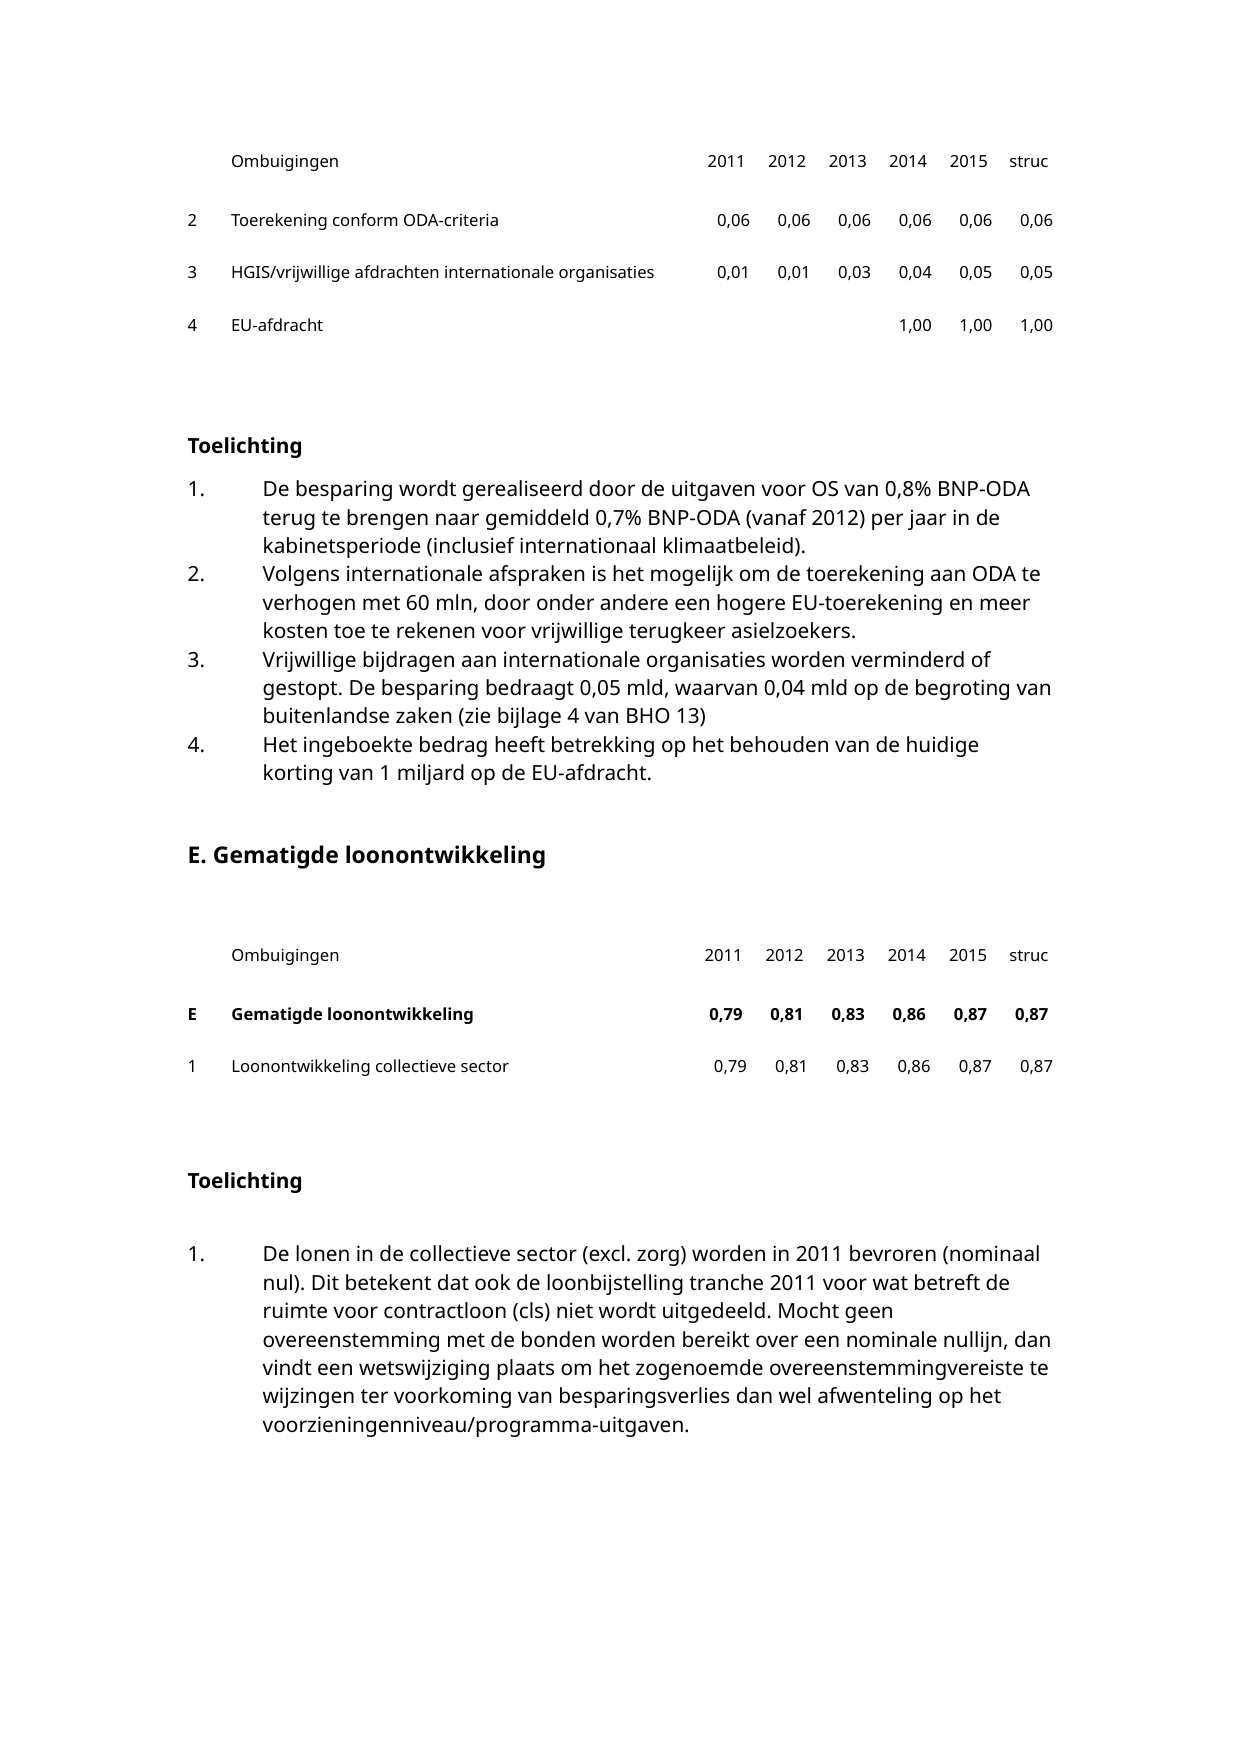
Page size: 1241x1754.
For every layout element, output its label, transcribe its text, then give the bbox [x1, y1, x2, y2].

table_cell 0,06 [689, 209, 750, 261]
table_cell HGIS/vrijwillige afdrachten internationale organisaties [231, 261, 689, 314]
table_cell 0,05 [931, 261, 992, 314]
table_cell 0,06 [810, 209, 871, 261]
table_cell EU-afdracht [231, 314, 689, 372]
table_cell 0,06 [931, 209, 992, 261]
table_cell 1,00 [992, 314, 1053, 372]
table_header 2015 [931, 150, 992, 208]
table_cell [810, 314, 871, 372]
table_cell 0,86 [869, 1055, 930, 1107]
table_header 2011 [686, 944, 747, 1002]
table_cell [750, 314, 810, 372]
table_cell 0,81 [747, 1055, 808, 1107]
table_cell 4 [188, 314, 231, 372]
table_header 2013 [810, 150, 871, 208]
list Vrijwillige bijdragen aan internationale organisaties worden verminderd of gestopt. De besparing bedraagt 0,05 mld, waarvan 0,04 mld op de begroting van buitenlandse zaken (zie bijlage 4 van BHO 13) [187, 645, 1053, 730]
table_header struc [992, 150, 1053, 208]
table_header 2015 [930, 944, 991, 1002]
table_cell 0,83 [808, 1055, 869, 1107]
table_header 2013 [808, 944, 869, 1002]
table_cell 0,79 [686, 1002, 747, 1055]
table_cell 0,01 [750, 261, 810, 314]
table_header 2012 [747, 944, 808, 1002]
table_cell E [188, 1002, 231, 1055]
table_cell 1,00 [931, 314, 992, 372]
list Het ingeboekte bedrag heeft betrekking op het behouden van de huidige korting van 1 miljard op de EU-afdracht. [187, 730, 1053, 787]
table_cell 0,06 [750, 209, 810, 261]
table_cell 0,05 [992, 261, 1053, 314]
table_cell 0,86 [869, 1002, 930, 1055]
table_cell 0,79 [686, 1055, 747, 1107]
text Toelichting [187, 431, 1053, 459]
table_header Ombuigingen [231, 150, 689, 208]
text Toelichting [187, 1166, 1053, 1194]
table_cell 2 [188, 209, 231, 261]
table_header [188, 150, 231, 208]
table_header 2012 [750, 150, 810, 208]
table_header 2014 [869, 944, 930, 1002]
table_cell 0,04 [871, 261, 931, 314]
table_cell 1 [188, 1055, 231, 1107]
table_cell 0,87 [991, 1002, 1053, 1055]
table_cell 0,01 [689, 261, 750, 314]
table_cell 0,81 [747, 1002, 808, 1055]
table_header 2014 [871, 150, 931, 208]
table_cell 0,83 [808, 1002, 869, 1055]
table_header 2011 [689, 150, 750, 208]
table_cell 0,03 [810, 261, 871, 314]
table_cell 1,00 [871, 314, 931, 372]
table_cell 3 [188, 261, 231, 314]
table_cell 0,87 [991, 1055, 1053, 1107]
table_cell 0,06 [871, 209, 931, 261]
table_cell Gematigde loonontwikkeling [231, 1002, 686, 1055]
table_cell 0,87 [930, 1002, 991, 1055]
table_cell Toerekening conform ODA-criteria [231, 209, 689, 261]
table_cell Loonontwikkeling collectieve sector [231, 1055, 686, 1107]
table_cell [689, 314, 750, 372]
list De lonen in de collectieve sector (excl. zorg) worden in 2011 bevroren (nominaal nul). Dit betekent dat ook de loonbijstelling tranche 2011 voor wat betreft de ruimte voor contractloon (cls) niet wordt uitgedeeld. Mocht geen overeenstemming met de bonden worden bereikt over een nominale nullijn, dan vindt een wetswijziging plaats om het zogenoemde overeenstemmingvereiste te wijzingen ter voorkoming van besparingsverlies dan wel afwenteling op het voorzieningenniveau/programma-uitgaven. [187, 1239, 1053, 1438]
subtitle E. Gematigde loonontwikkeling [187, 839, 1053, 871]
table_header [188, 944, 231, 1002]
table_cell 0,06 [992, 209, 1053, 261]
table_header struc [991, 944, 1053, 1002]
list Volgens internationale afspraken is het mogelijk om de toerekening aan ODA te verhogen met 60 mln, door onder andere een hogere EU-toerekening en meer kosten toe te rekenen voor vrijwillige terugkeer asielzoekers. [187, 559, 1053, 645]
list De besparing wordt gerealiseerd door de uitgaven voor OS van 0,8% BNP-ODA terug te brengen naar gemiddeld 0,7% BNP-ODA (vanaf 2012) per jaar in de kabinetsperiode (inclusief internationaal klimaatbeleid). [187, 474, 1053, 559]
table_header Ombuigingen [231, 944, 686, 1002]
table_cell 0,87 [930, 1055, 991, 1107]
